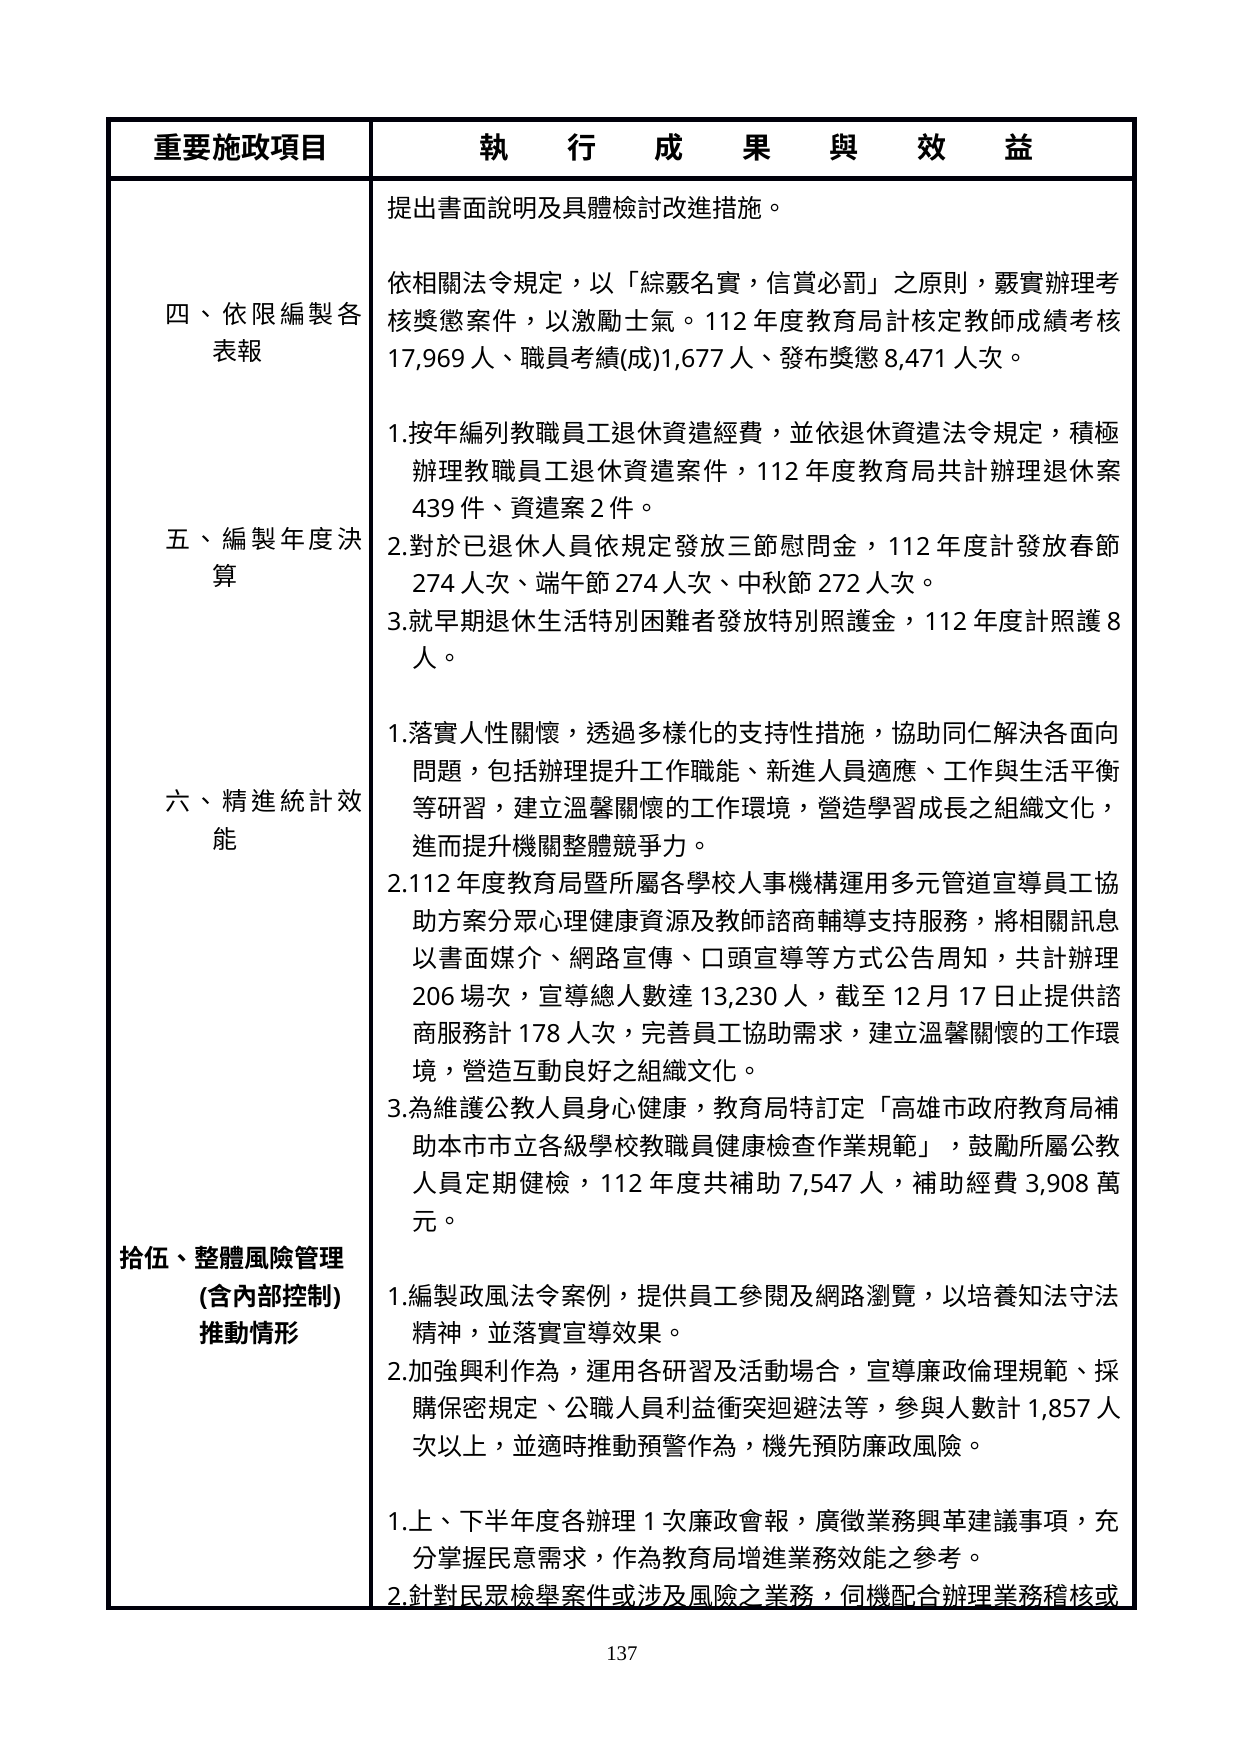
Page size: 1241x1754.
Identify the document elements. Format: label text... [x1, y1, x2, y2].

table_header 執 行 成 果 與 效 益 [373, 122, 1132, 176]
table_cell 提出書面說明及具體檢討改進措施。 依相關法令規定，以「綜覈名實，信賞必罰」之原則，覈實辦理考核獎懲案件，以激勵士氣。112年度教育局計核定教師成績考核17,969人、職員考績(成)1,677人、發布獎懲8,471人次。 1.按年編列教職員工退休資遣經費，並依退休資遣法令規定，積極辦理教職員工退休資遣案件，112年度教育局共計辦理退休案439件、資遣案2件。 2.對於已退休人員依規定發放三節慰問金，112年度計發放春節274人次、端午節274人次、中秋節272人次。 3.就早期退休生活特別困難者發放特別照護金，112年度計照護8人。 1.落實人性關懷，透過多樣化的支持性措施，協助同仁解決各面向問題，包括辦理提升工作職能、新進人員適應、工作與生活平衡等研習，建立溫馨關懷的工作環境，營造學習成長之組織文化，進而提升機關整體競爭力。 2.112年度教育局暨所屬各學校人事機構運用多元管道宣導員工協助方案分眾心理健康資源及教師諮商輔導支持服務，將相關訊息以書面媒介、網路宣傳、口頭宣導等方式公告周知，共計辦理206場次，宣導總人數達13,230人，截至12月17日止提供諮商服務計178人次，完善員工協助需求，建立溫馨關懷的工作環境，營造互動良好之組織文化。 3.為維護公教人員身心健康，教育局特訂定「高雄市政府教育局補助本市市立各級學校教職員健康檢查作業規範」，鼓勵所屬公教人員定期健檢，112年度共補助7,547人，補助經費3,908萬元。 1.編製政風法令案例，提供員工參閱及網路瀏覽，以培養知法守法精神，並落實宣導效果。 2.加強興利作為，運用各研習及活動場合，宣導廉政倫理規範、採購保密規定、公職人員利益衝突迴避法等，參與人數計1,857人次以上，並適時推動預警作為，機先預防廉政風險。 1.上、下半年度各辦理1次廉政會報，廣徵業務興革建議事項，充分掌握民意需求，作為教育局增進業務效能之參考。 2.針對民眾檢舉案件或涉及風險之業務，伺機配合辦理業務稽核或 [373, 181, 1132, 1606]
table_cell 四、依限編製各表報 五、編製年度決算 六、精進統計效能 拾伍、整體風險管理(含內部控制)推動情形 [111, 181, 369, 1606]
table_header 重要施政項目 [111, 122, 369, 176]
